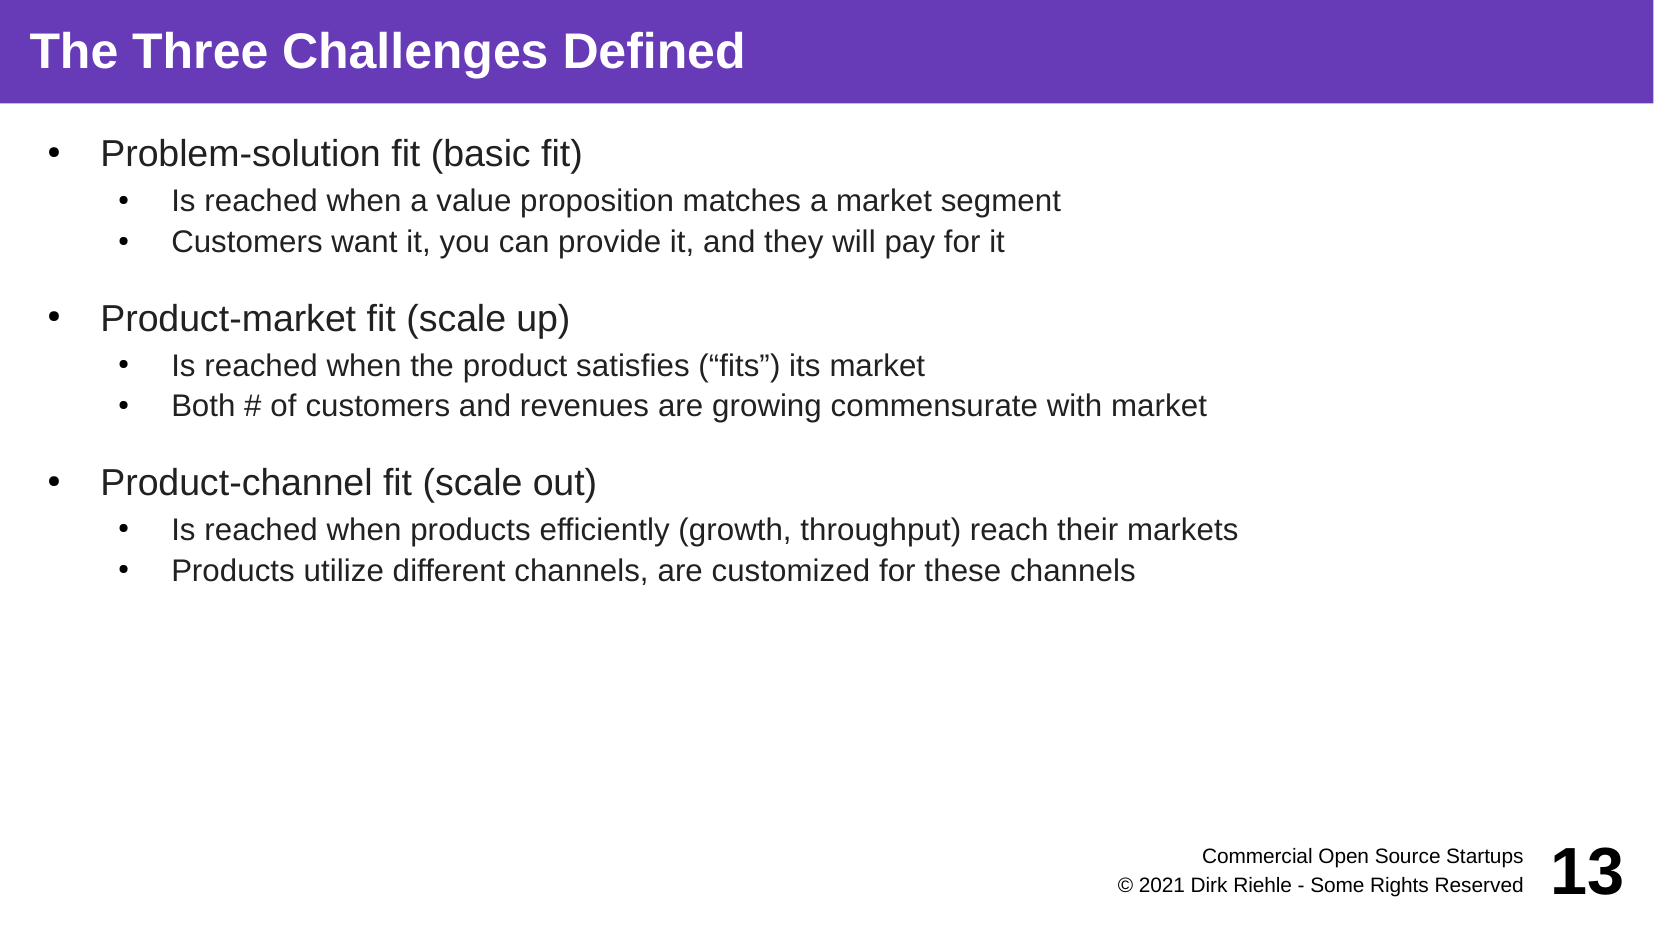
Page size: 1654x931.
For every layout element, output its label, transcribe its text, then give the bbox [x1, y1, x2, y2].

title The Three Challenges Defined [0, 0, 1654, 104]
list Problem-solution fit (basic fit) Is reached when a value proposition matches a market segment Customers want it, you can provide it, and they will pay for it Product-market fit (scale up) Is reached when the product satisfies (“fits”) its market Both # of customers and revenues are growing commensurate with market Product-channel fit (scale out) Is reached when products efficiently (growth, throughput) reach their markets Products utilize different channels, are customized for these channels [29, 132, 1625, 813]
